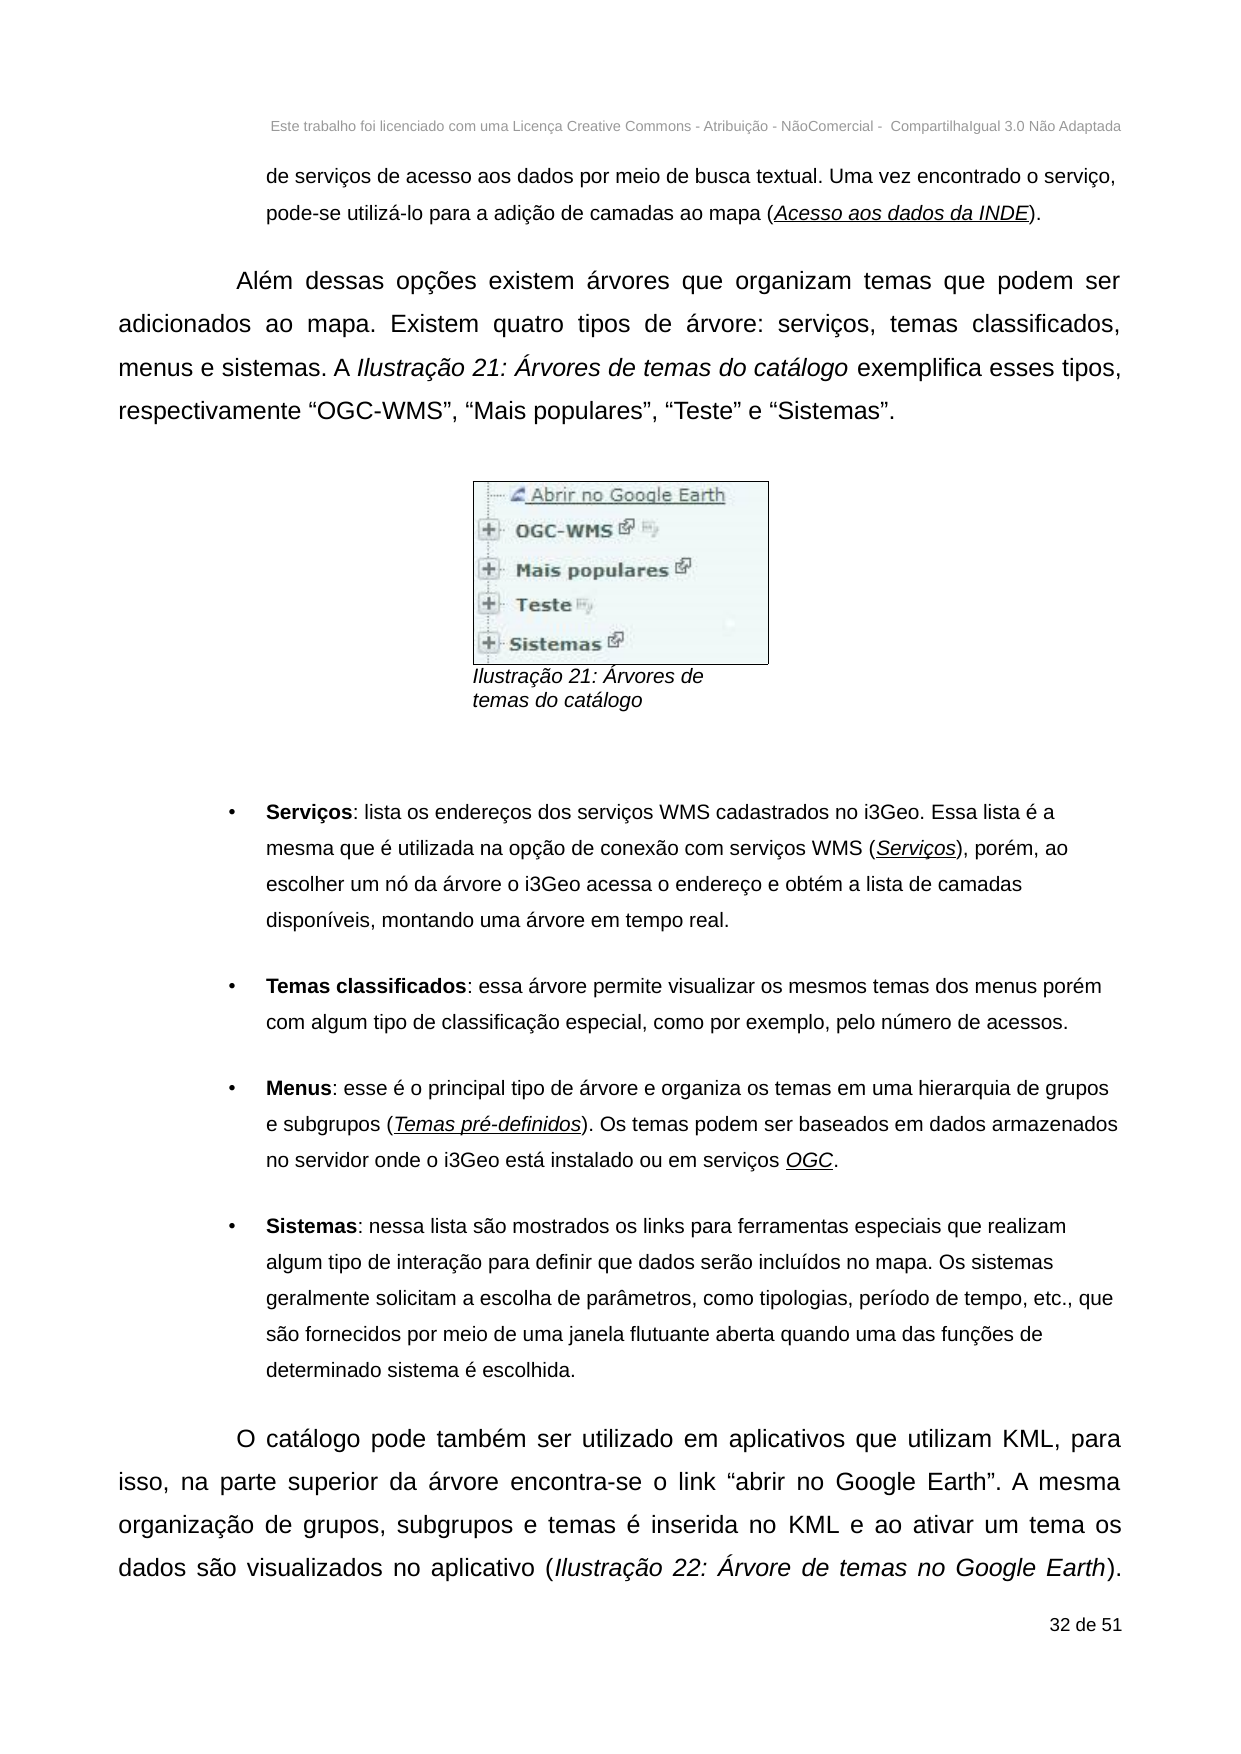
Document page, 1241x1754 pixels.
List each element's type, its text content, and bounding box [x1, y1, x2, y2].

picture [474, 482, 768, 664]
text Ilustração 21: Árvores de temas do catálogo [472, 665, 768, 712]
list de serviços de acesso aos dados por meio de busca textual. Uma vez encontrado o serviço, pode-se utilizá-lo para a adição de camadas ao mapa (Acesso aos dados da INDE). [228, 164, 1122, 224]
text O catálogo pode também ser utilizado em aplicativos que utilizam KML, para isso, na parte superior da árvore encontra-se o link “abrir no Google Earth”. A mesma organização de grupos, subgrupos e temas é inserida no KML e ao ativar um tema os dados são visualizados no aplicativo (Ilustração 22: Árvore de temas no Google Earth). [118, 1424, 1122, 1582]
text Além dessas opções existem árvores que organizam temas que podem ser adicionados ao mapa. Existem quatro tipos de árvore: serviços, temas classificados, menus e sistemas. A Ilustração 21: Árvores de temas do catálogo exemplifica esses tipos, respectivamente “OGC-WMS”, “Mais populares”, “Teste” e “Sistemas”. [118, 266, 1122, 424]
list Menus: esse é o principal tipo de árvore e organiza os temas em uma hierarquia de grupos e subgrupos (Temas pré-definidos). Os temas podem ser baseados em dados armazenados no servidor onde o i3Geo está instalado ou em serviços OGC. [228, 1076, 1122, 1172]
list Serviços: lista os endereços dos serviços WMS cadastrados no i3Geo. Essa lista é a mesma que é utilizada na opção de conexão com serviços WMS (Serviços), porém, ao escolher um nó da árvore o i3Geo acessa o endereço e obtém a lista de camadas disponíveis, montando uma árvore em tempo real. [228, 800, 1122, 932]
list Sistemas: nessa lista são mostrados os links para ferramentas especiais que realizam algum tipo de interação para definir que dados serão incluídos no mapa. Os sistemas geralmente solicitam a escolha de parâmetros, como tipologias, período de tempo, etc., que são fornecidos por meio de uma janela flutuante aberta quando uma das funções de determinado sistema é escolhida. [228, 1214, 1122, 1382]
list Temas classificados: essa árvore permite visualizar os mesmos temas dos menus porém com algum tipo de classificação especial, como por exemplo, pelo número de acessos. [228, 974, 1122, 1034]
